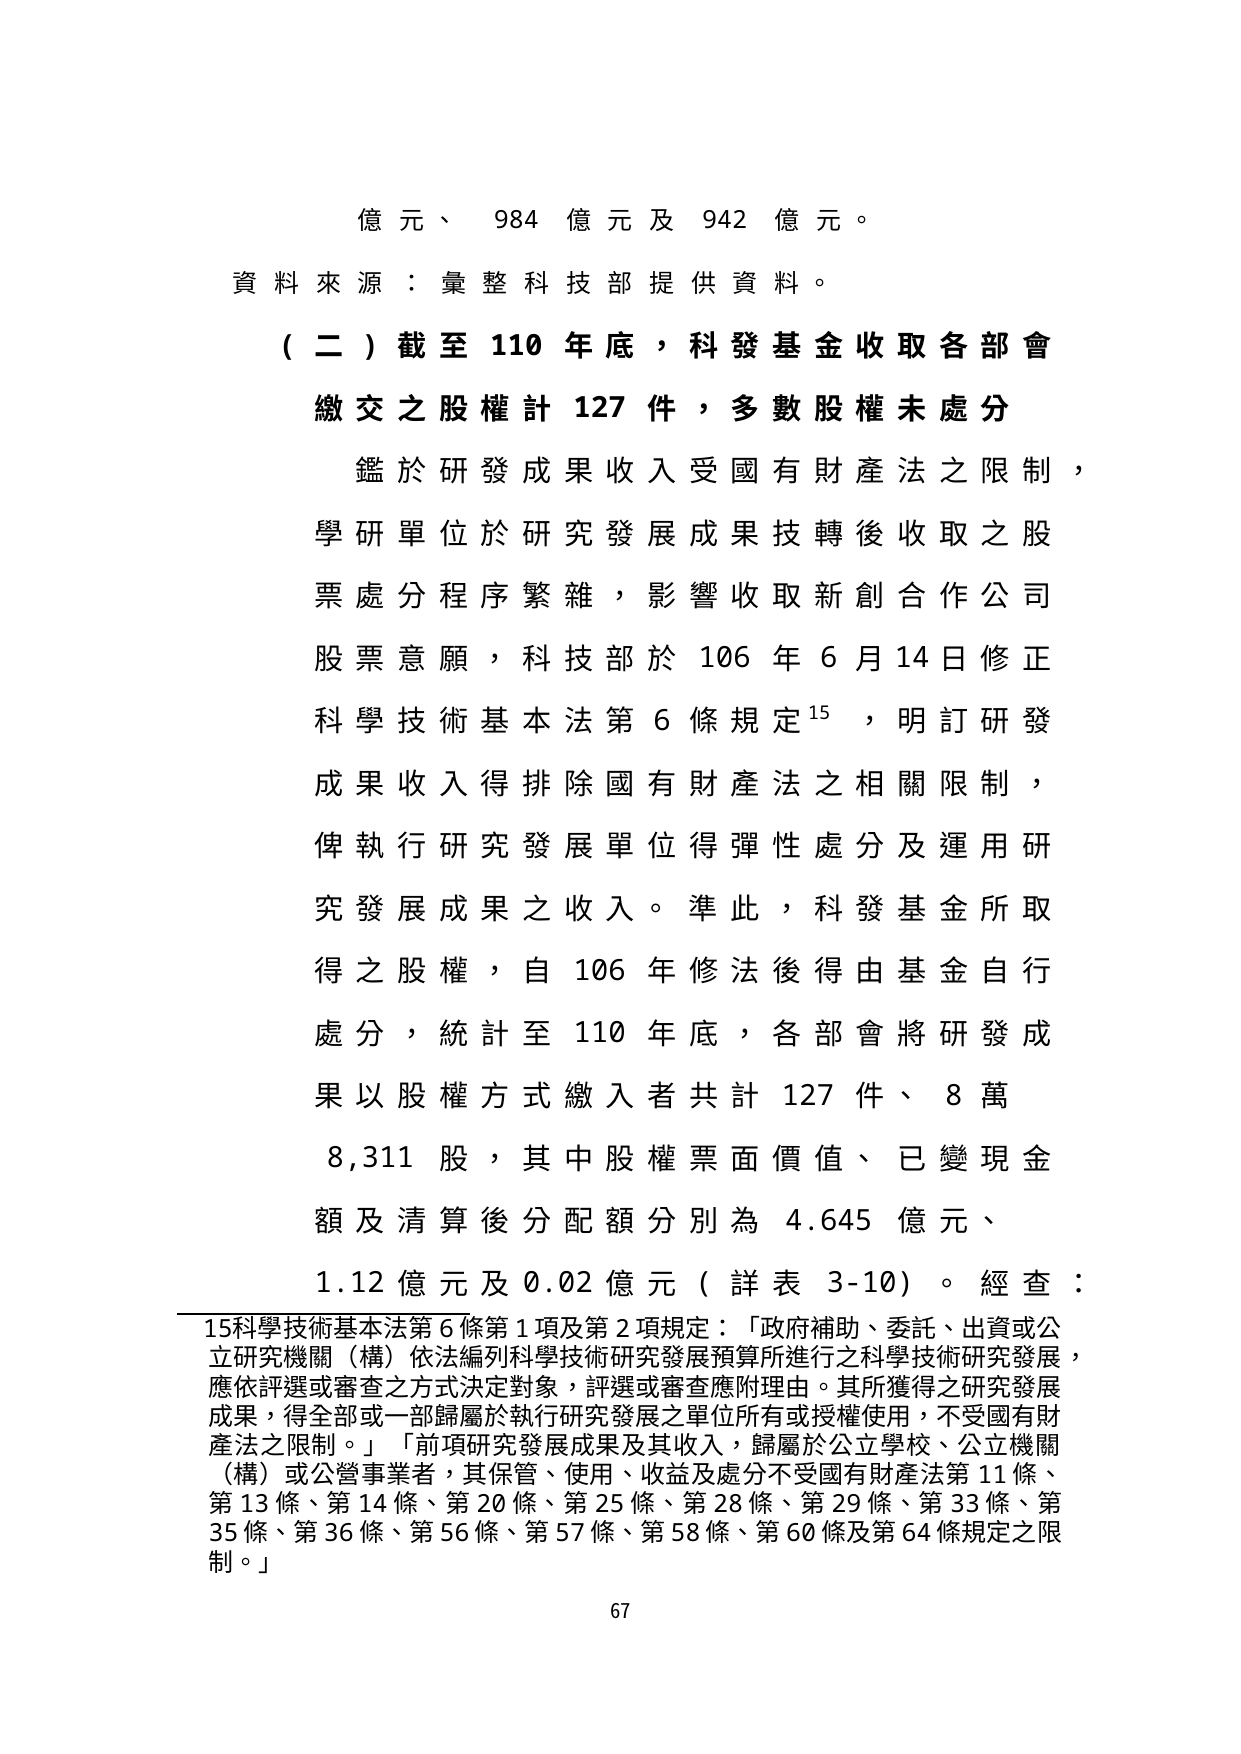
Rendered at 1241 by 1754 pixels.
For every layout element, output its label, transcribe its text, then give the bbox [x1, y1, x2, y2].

text 科學技術基本法第6條第1項及第2項規定：「政府補助、委託、出資或公立研究機關（構）依法編列科學技術研究發展預算所進行之科學技術研究發展，應依評選或審查之方式決定對象，評選或審查應附理由。其所獲得之研究發展成果，得全部或一部歸屬於執行研究發展之單位所有或授權使用，不受國有財產法之限制。」「前項研究發展成果及其收入，歸屬於公立學校、公立機關（構）或公營事業者，其保管、使用、收益及處分不受國有財產法第11條、第13條、第14條、第20條、第25條、第28條、第29條、第33條、第35條、第36條、第56條、第57條、第58條、第60條及第64條規定之限制。」 [203, 1314, 1063, 1577]
text (二)截至110年底，科發基金收取各部會繳交之股權計127件，多數股權未處分 [242, 302, 1058, 427]
text 資料來源：彙整科技部提供資料。 [184, 240, 1058, 302]
text 億元、984億元及942億元。 [184, 177, 1058, 240]
text 鑑於研發成果收入受國有財產法之限制，學研單位於研究發展成果技轉後收取之股票處分程序繁雜，影響收取新創合作公司股票意願，科技部於106年6月14日修正科學技術基本法第6條規定，明訂研發成果收入得排除國有財產法之相關限制，俾執行研究發展單位得彈性處分及運用研究發展成果之收入。準此，科發基金所取得之股權，自106年修法後得由基金自行處分，統計至110年底，各部會將研發成果以股權方式繳入者共計127件、8萬8,311股，其中股權票面價值、已變現金額及清算後分配額分別為4.645億元、1.12億元及0.02億元(詳表3-10)。經查： [271, 427, 1058, 1302]
